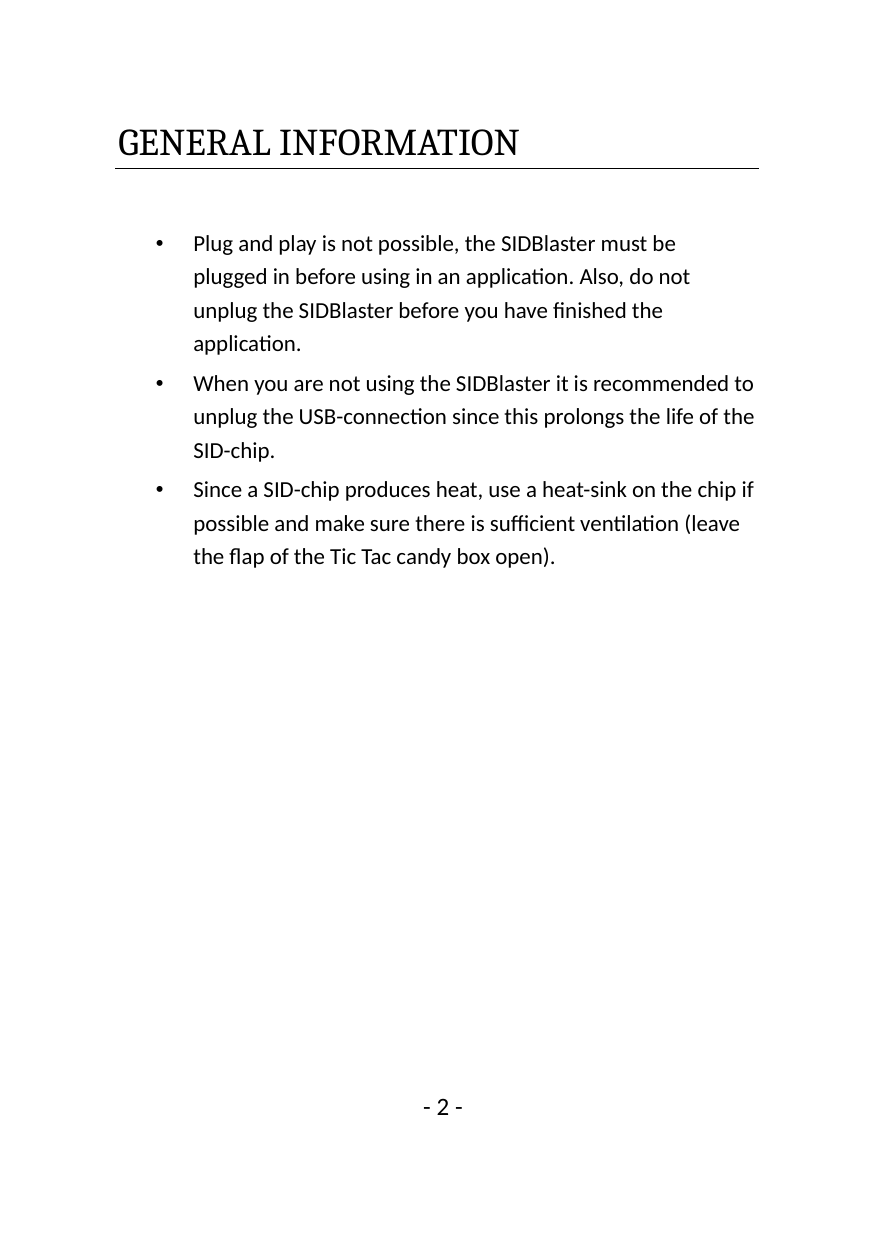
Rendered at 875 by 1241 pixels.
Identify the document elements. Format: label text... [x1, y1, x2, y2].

list When you are not using the SIDBlaster it is recommended to unplug the USB-connection since this prolongs the life of the SID-chip. [156, 369, 756, 464]
subtitle General information [115, 118, 759, 168]
list Since a SID-chip produces heat, use a heat-sink on the chip if possible and make sure there is sufficient ventilation (leave the flap of the Tic Tac candy box open). [156, 475, 756, 571]
list Plug and play is not possible, the SIDBlaster must be plugged in before using in an application. Also, do not unplug the SIDBlaster before you have finished the application. [156, 229, 756, 357]
